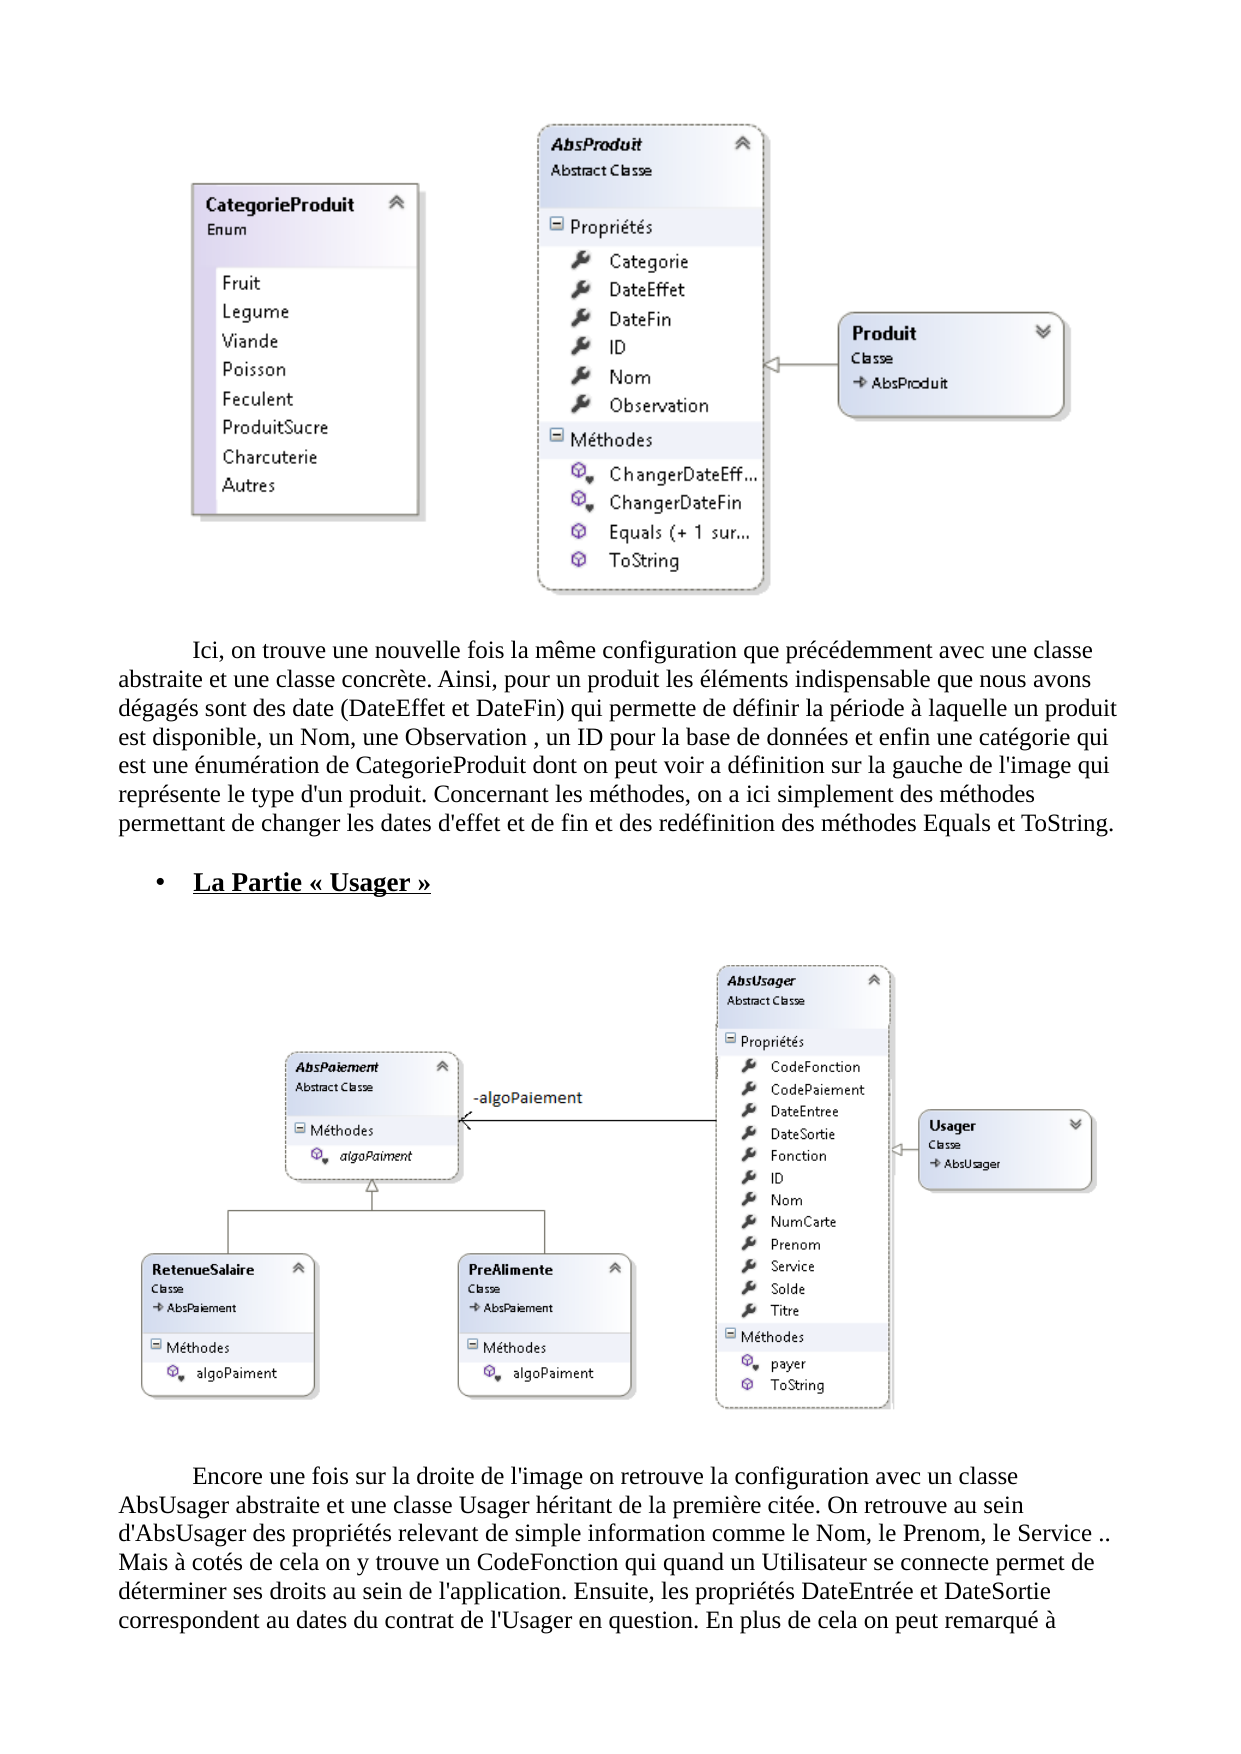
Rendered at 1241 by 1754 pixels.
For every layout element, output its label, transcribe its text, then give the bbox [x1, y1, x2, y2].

picture [525, 118, 1090, 597]
list La Partie « Usager » [156, 866, 1122, 897]
picture [185, 174, 434, 525]
text Ici, on trouve une nouvelle fois la même configuration que précédemment avec une classe abstraite et une classe concrète. Ainsi, pour un produit les éléments indispensable que nous avons dégagés sont des date (DateEffet et DateFin) qui permette de définir la période à laquelle un produit est disponible, un Nom, une Observation , un ID pour la base de données et enfin une catégorie qui est une énumération de CategorieProduit dont on peut voir a définition sur la gauche de l'image qui représente le type d'un produit. Concernant les méthodes, on a ici simplement des méthodes permettant de changer les dates d'effet et de fin et des redéfinition des méthodes Equals et ToString. [118, 636, 1122, 837]
picture [122, 947, 1127, 1461]
text Encore une fois sur la droite de l'image on retrouve la configuration avec un classe AbsUsager abstraite et une classe Usager héritant de la première citée. On retrouve au sein d'AbsUsager des propriétés relevant de simple information comme le Nom, le Prenom, le Service .. Mais à cotés de cela on y trouve un CodeFonction qui quand un Utilisateur se connecte permet de déterminer ses droits au sein de l'application. Ensuite, les propriétés DateEntrée et DateSortie correspondent au dates du contrat de l'Usager en question. En plus de cela on peut remarqué à [118, 926, 1122, 1633]
